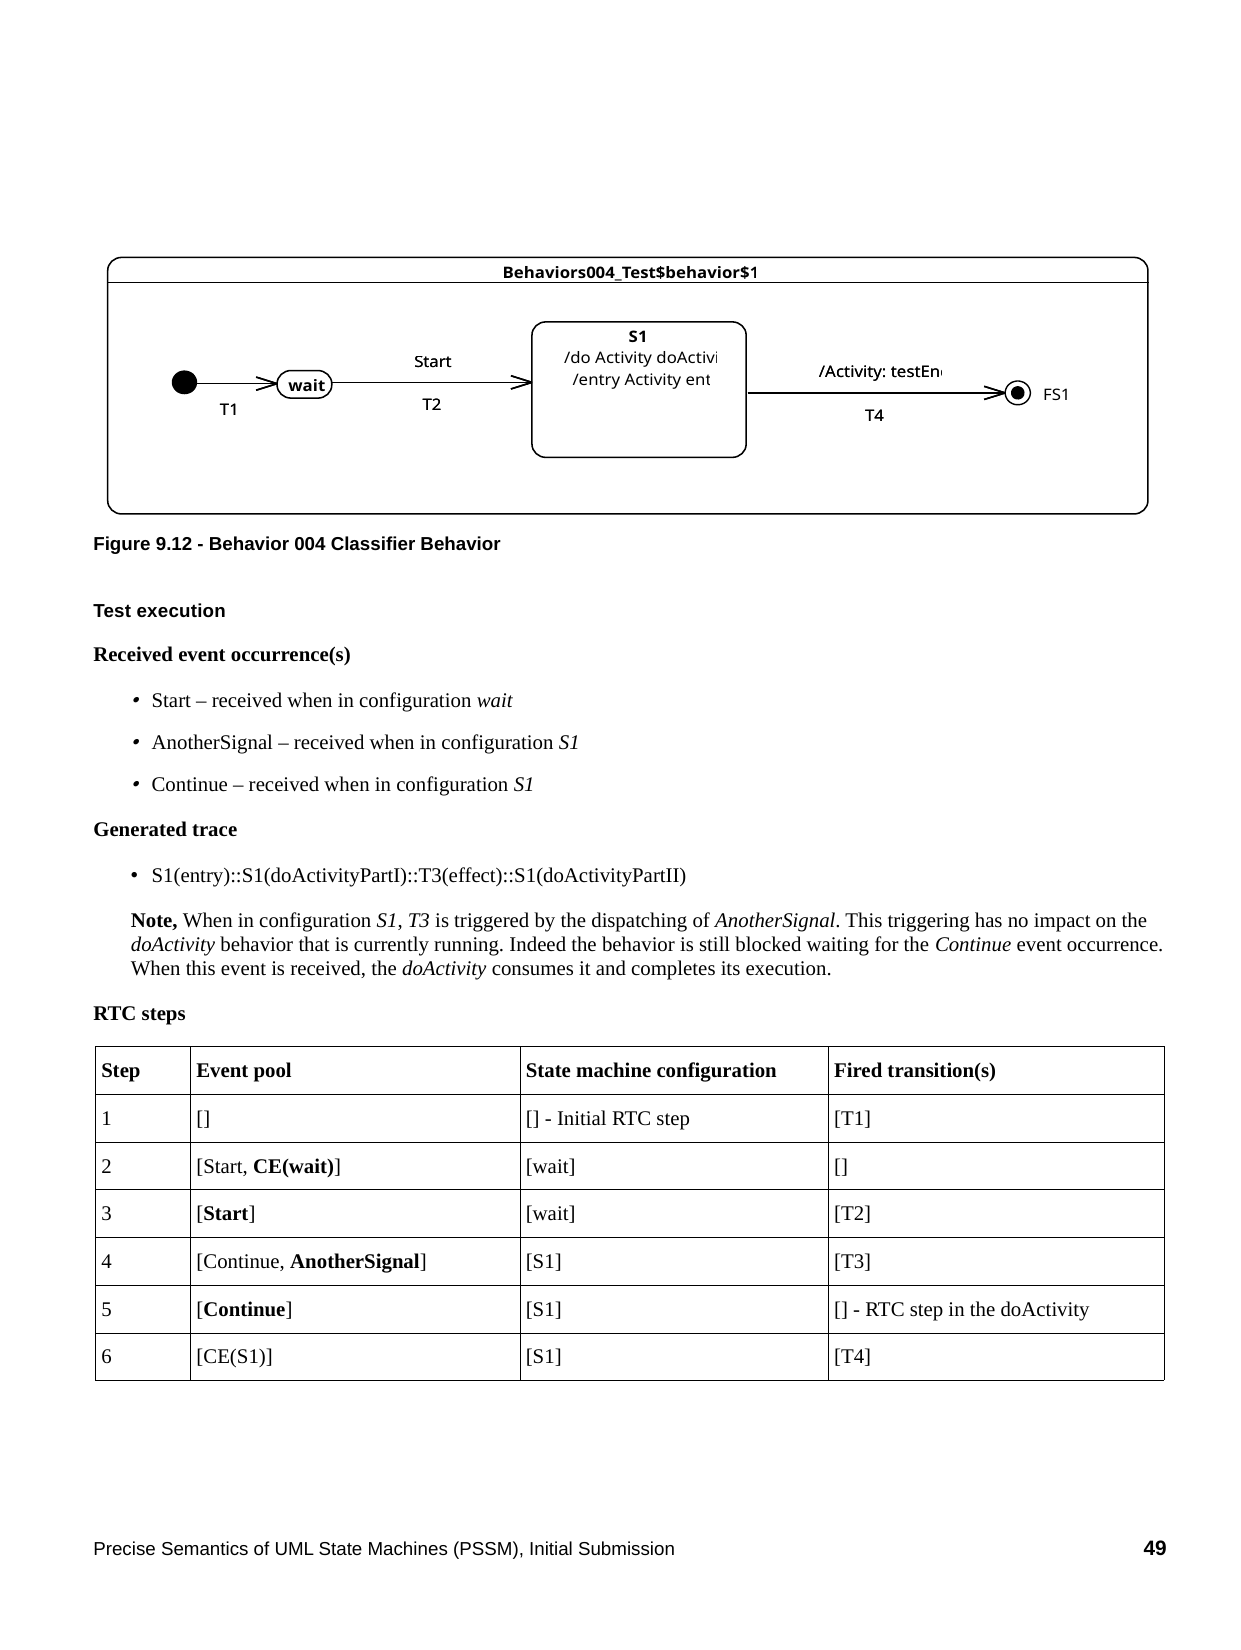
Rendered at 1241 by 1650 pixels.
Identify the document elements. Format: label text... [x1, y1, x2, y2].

table_cell 5 [96, 1286, 190, 1332]
table_cell [Continue] [191, 1286, 520, 1332]
table_cell [Start] [191, 1190, 520, 1237]
text Figure 9.12 - Behavior 004 Classifier Behavior [93, 243, 1164, 554]
table_cell [wait] [521, 1190, 828, 1237]
table_cell [S1] [521, 1286, 828, 1332]
text Received event occurrence(s) [93, 642, 1164, 666]
list AnotherSignal – received when in configuration S1 [131, 729, 1164, 754]
table_cell [] - Initial RTC step [521, 1095, 828, 1142]
list S1(entry)::S1(doActivityPartI)::T3(effect)::S1(doActivityPartII) [131, 862, 1164, 887]
table_cell [CE(S1)] [191, 1334, 520, 1380]
table_cell [S1] [521, 1238, 828, 1285]
table_header Event pool [191, 1047, 520, 1094]
table_cell 3 [96, 1190, 190, 1237]
table_cell [T1] [829, 1095, 1164, 1142]
table_cell [T3] [829, 1238, 1164, 1285]
table_cell [wait] [521, 1143, 828, 1189]
table_header Fired transition(s) [829, 1047, 1164, 1094]
list Continue – received when in configuration S1 [131, 771, 1164, 796]
table_cell [] - RTC step in the doActivity [829, 1286, 1164, 1332]
table_cell 1 [96, 1095, 190, 1142]
table_cell [T4] [829, 1334, 1164, 1380]
table_cell [] [829, 1143, 1164, 1189]
table_cell [] [191, 1095, 520, 1142]
table_cell 4 [96, 1238, 190, 1285]
list Start – received when in configuration wait [131, 687, 1164, 712]
text Note, When in configuration S1, T3 is triggered by the dispatching of AnotherSignal. This triggering has no impact on the doActivity behavior that is currently running. Indeed the behavior is still blocked waiting for the Continue event occurrence. When this event is received, the doActivity consumes it and completes its execution. [131, 908, 1164, 980]
table_cell 6 [96, 1334, 190, 1380]
table_header Step [96, 1047, 190, 1094]
table_cell [T2] [829, 1190, 1164, 1237]
text RTC steps [93, 1001, 1164, 1025]
table_header State machine configuration [521, 1047, 828, 1094]
table_cell [Start, CE(wait)] [191, 1143, 520, 1189]
subtitle Test execution [93, 600, 1164, 621]
table_cell [S1] [521, 1334, 828, 1380]
table_cell [Continue, AnotherSignal] [191, 1238, 520, 1285]
table_cell 2 [96, 1143, 190, 1189]
text Generated trace [93, 817, 1164, 841]
